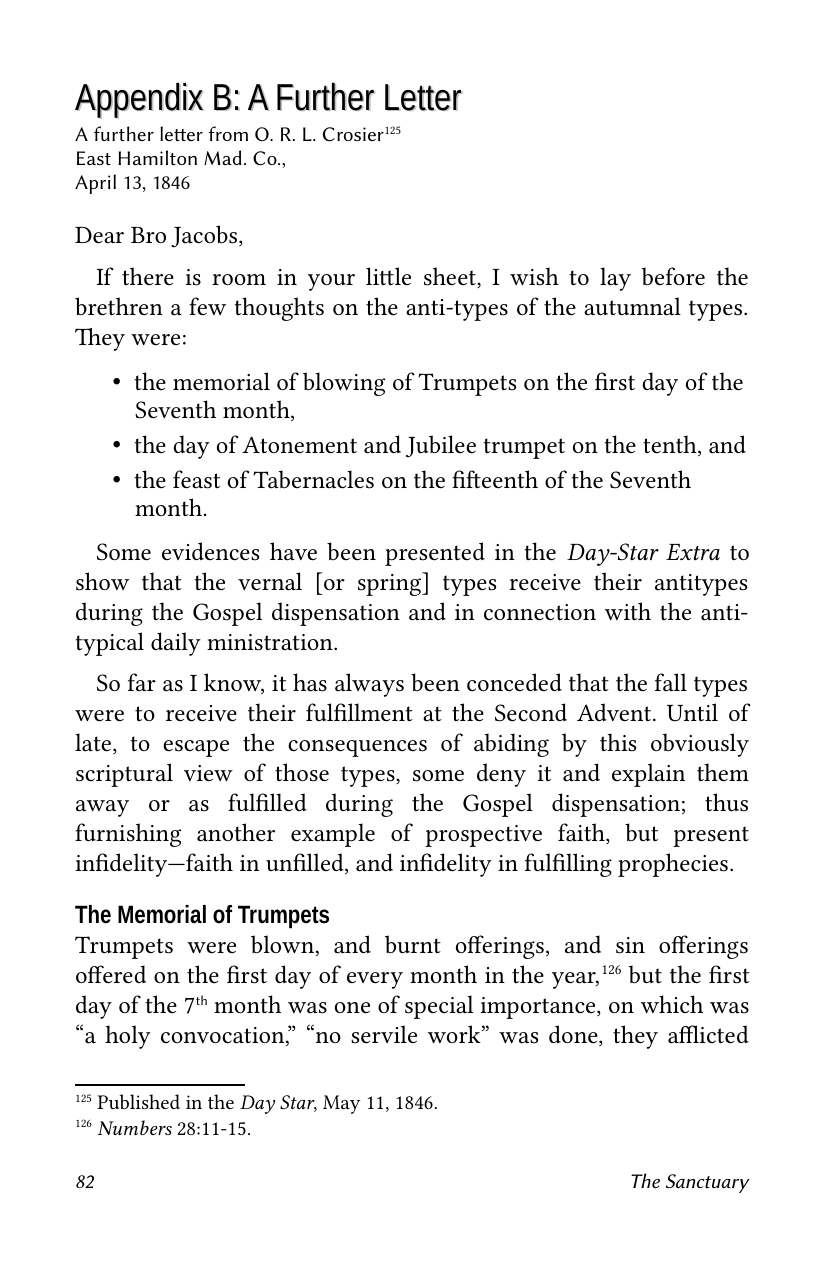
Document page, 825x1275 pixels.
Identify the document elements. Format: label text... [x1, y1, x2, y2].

text Some evidences have been presented in the Day-Star Extra to show that the vernal [or spring] types receive their antitypes during the Gospel dispensation and in connection with the anti-typical daily ministration. [75, 538, 750, 656]
text A further letter from O. R. L. Crosier [75, 123, 750, 147]
subtitle The Memorial of Trumpets [75, 900, 750, 928]
text East Hamilton Mad. Co., [75, 147, 750, 171]
text Dear Bro Jacobs, [75, 221, 750, 250]
text April 13, 1846 [75, 171, 750, 194]
list the day of Atonement and Jubilee trumpet on the tenth, and [112, 431, 750, 460]
title Appendix B: A Further Letter [75, 75, 750, 118]
text If there is room in your little sheet, I wish to lay before the brethren a few thoughts on the anti-types of the autumnal types. They were: [75, 263, 750, 352]
text Published in the Day Star, May 11, 1846. [75, 1091, 750, 1115]
text Numbers 28:11-15. [75, 1116, 750, 1140]
text Trumpets were blown, and burnt offerings, and sin offerings offered on the first day of every month in the year, but the first day of the 7th month was one of special importance, on which was “a holy convocation,” “no servile work” was done, they afflicted [75, 931, 750, 1050]
list the feast of Tabernacles on the fifteenth of the Seventh month. [112, 466, 750, 523]
text So far as I know, it has always been conceded that the fall types were to receive their fulfillment at the Second Advent. Until of late, to escape the consequences of abiding by this obviously scriptural view of those types, some deny it and explain them away or as fulfilled during the Gospel dispensation; thus furnishing another example of prospective faith, but present infidelity—faith in unfilled, and infidelity in fulfilling prophecies. [75, 669, 750, 877]
list the memorial of blowing of Trumpets on the first day of the Seventh month, [112, 368, 750, 425]
